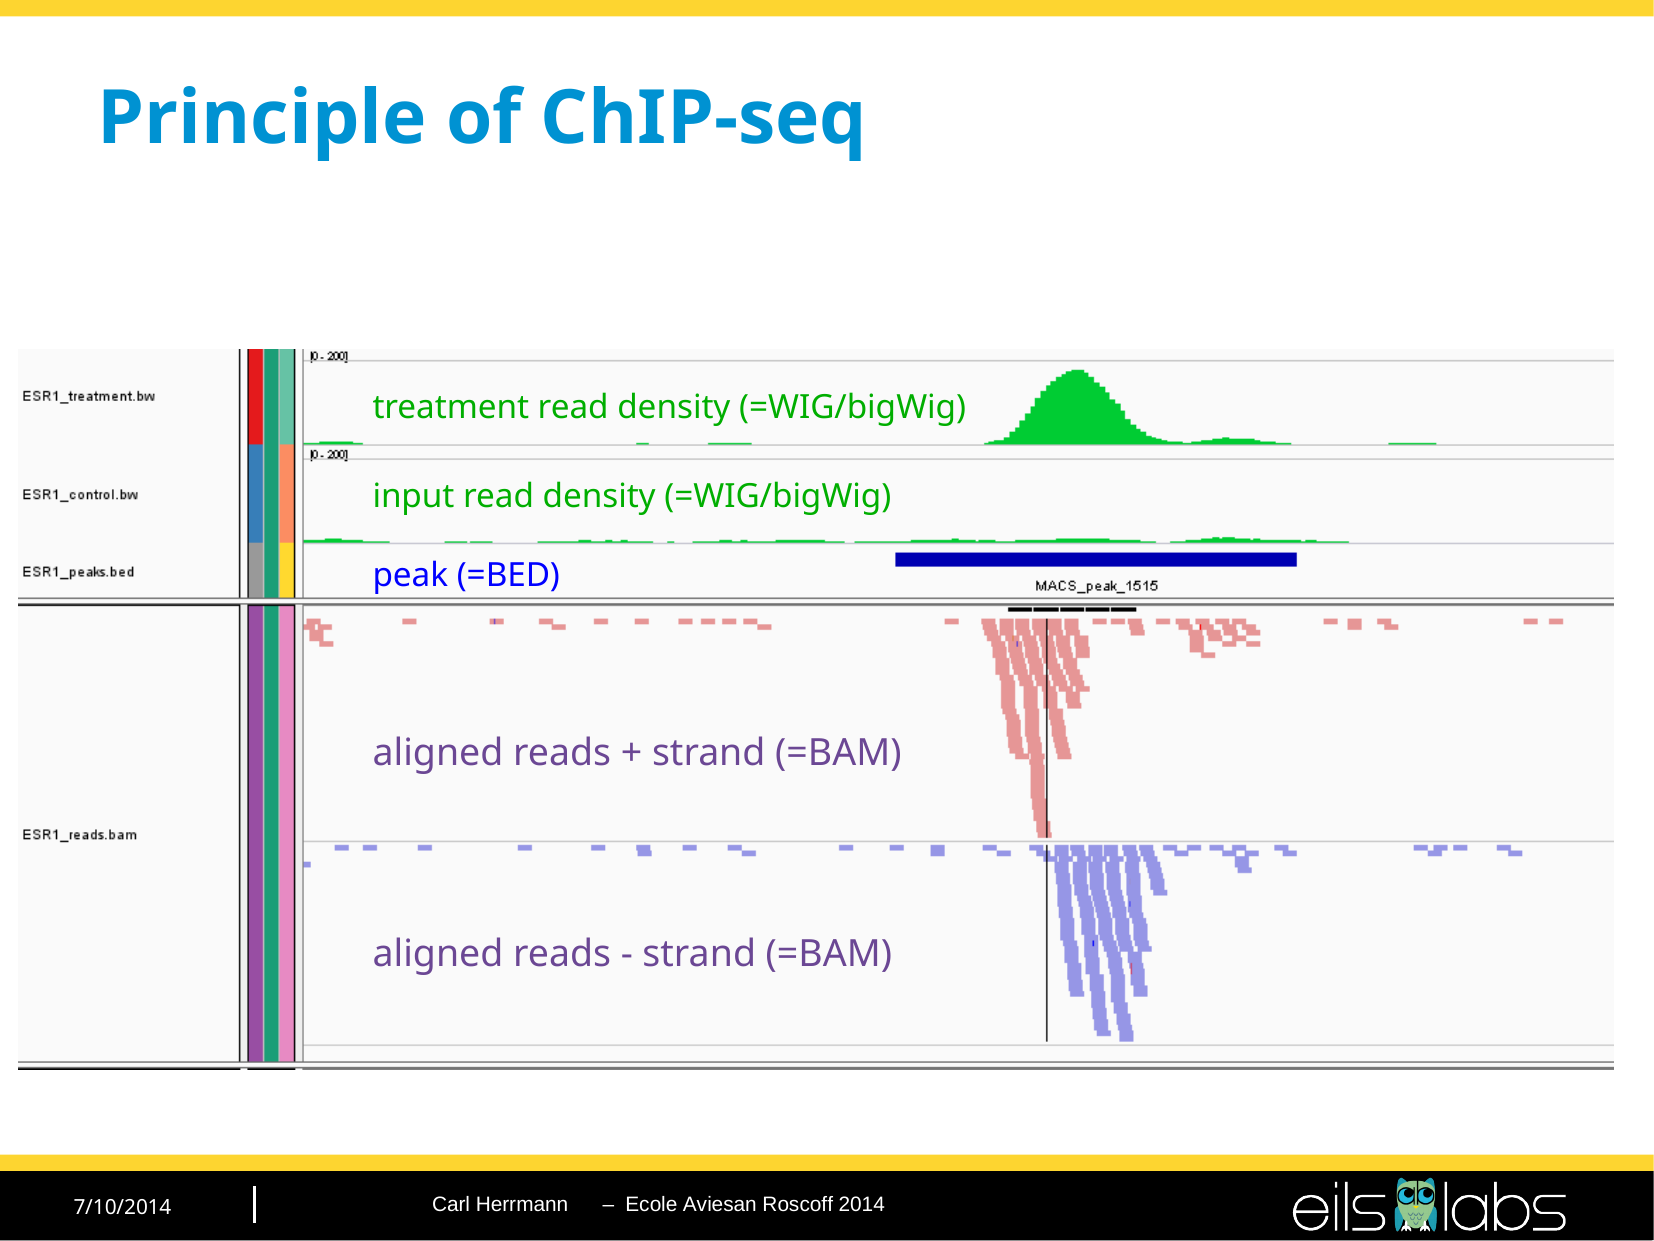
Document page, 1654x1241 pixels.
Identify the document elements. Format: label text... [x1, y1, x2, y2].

text_box input read density (=WIG/bigWig) [357, 464, 899, 525]
text_box treatment read density (=WIG/bigWig) [357, 375, 974, 436]
text_box aligned reads + strand (=BAM) [357, 718, 912, 785]
title Principle of ChIP-seq [82, 61, 1571, 168]
text_box aligned reads - strand (=BAM) [357, 919, 903, 986]
picture [1292, 1177, 1566, 1232]
picture [18, 349, 1614, 1070]
text_box peak (=BED) [357, 543, 575, 604]
